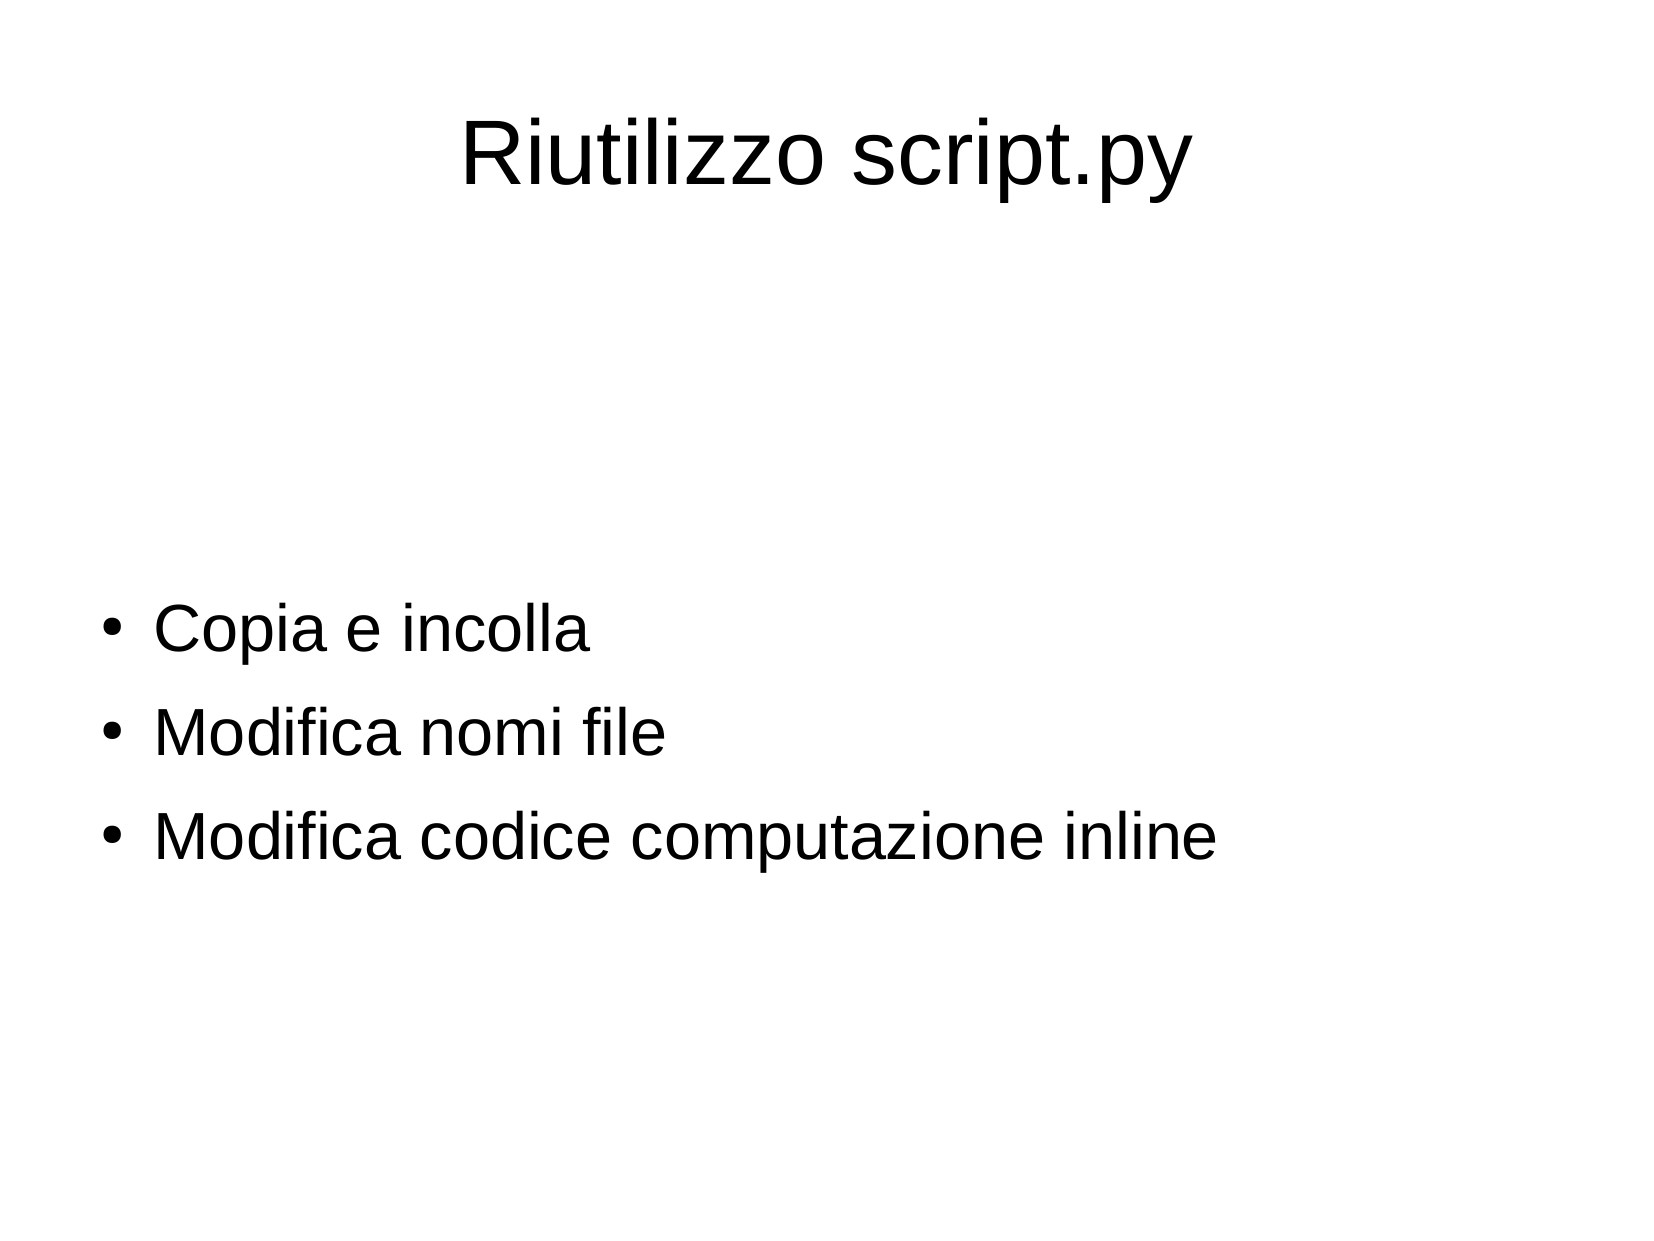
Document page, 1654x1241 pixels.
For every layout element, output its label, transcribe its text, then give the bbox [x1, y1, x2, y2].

title Riutilizzo script.py [82, 49, 1571, 257]
list Copia e incolla Modifica nomi file Modifica codice computazione inline [82, 590, 1571, 1010]
